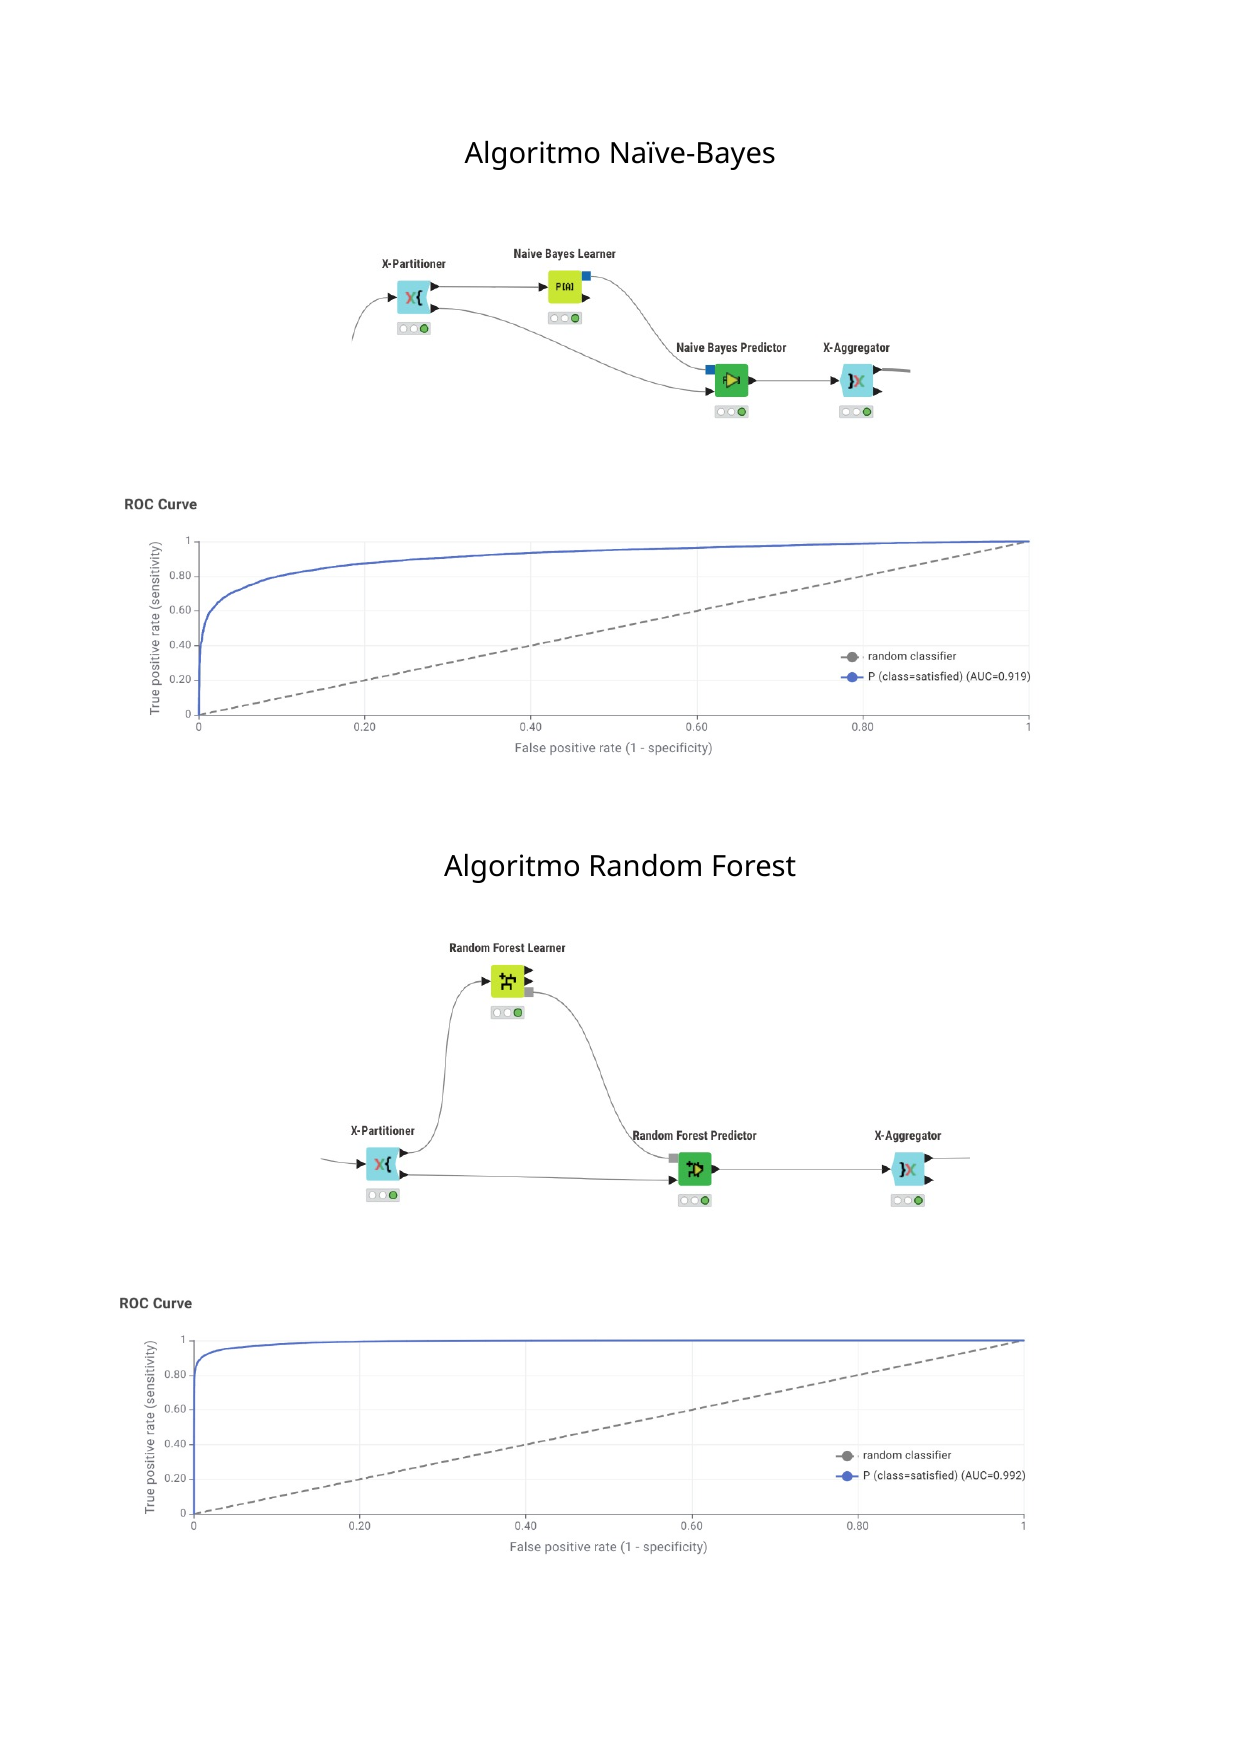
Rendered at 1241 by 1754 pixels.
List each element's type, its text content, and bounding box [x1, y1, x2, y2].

picture [320, 904, 970, 1239]
picture [119, 1285, 1124, 1578]
picture [351, 209, 911, 464]
subtitle Algoritmo Random Forest [118, 846, 1122, 885]
subtitle Algoritmo Naïve-Bayes [118, 133, 1122, 172]
picture [124, 487, 1129, 779]
